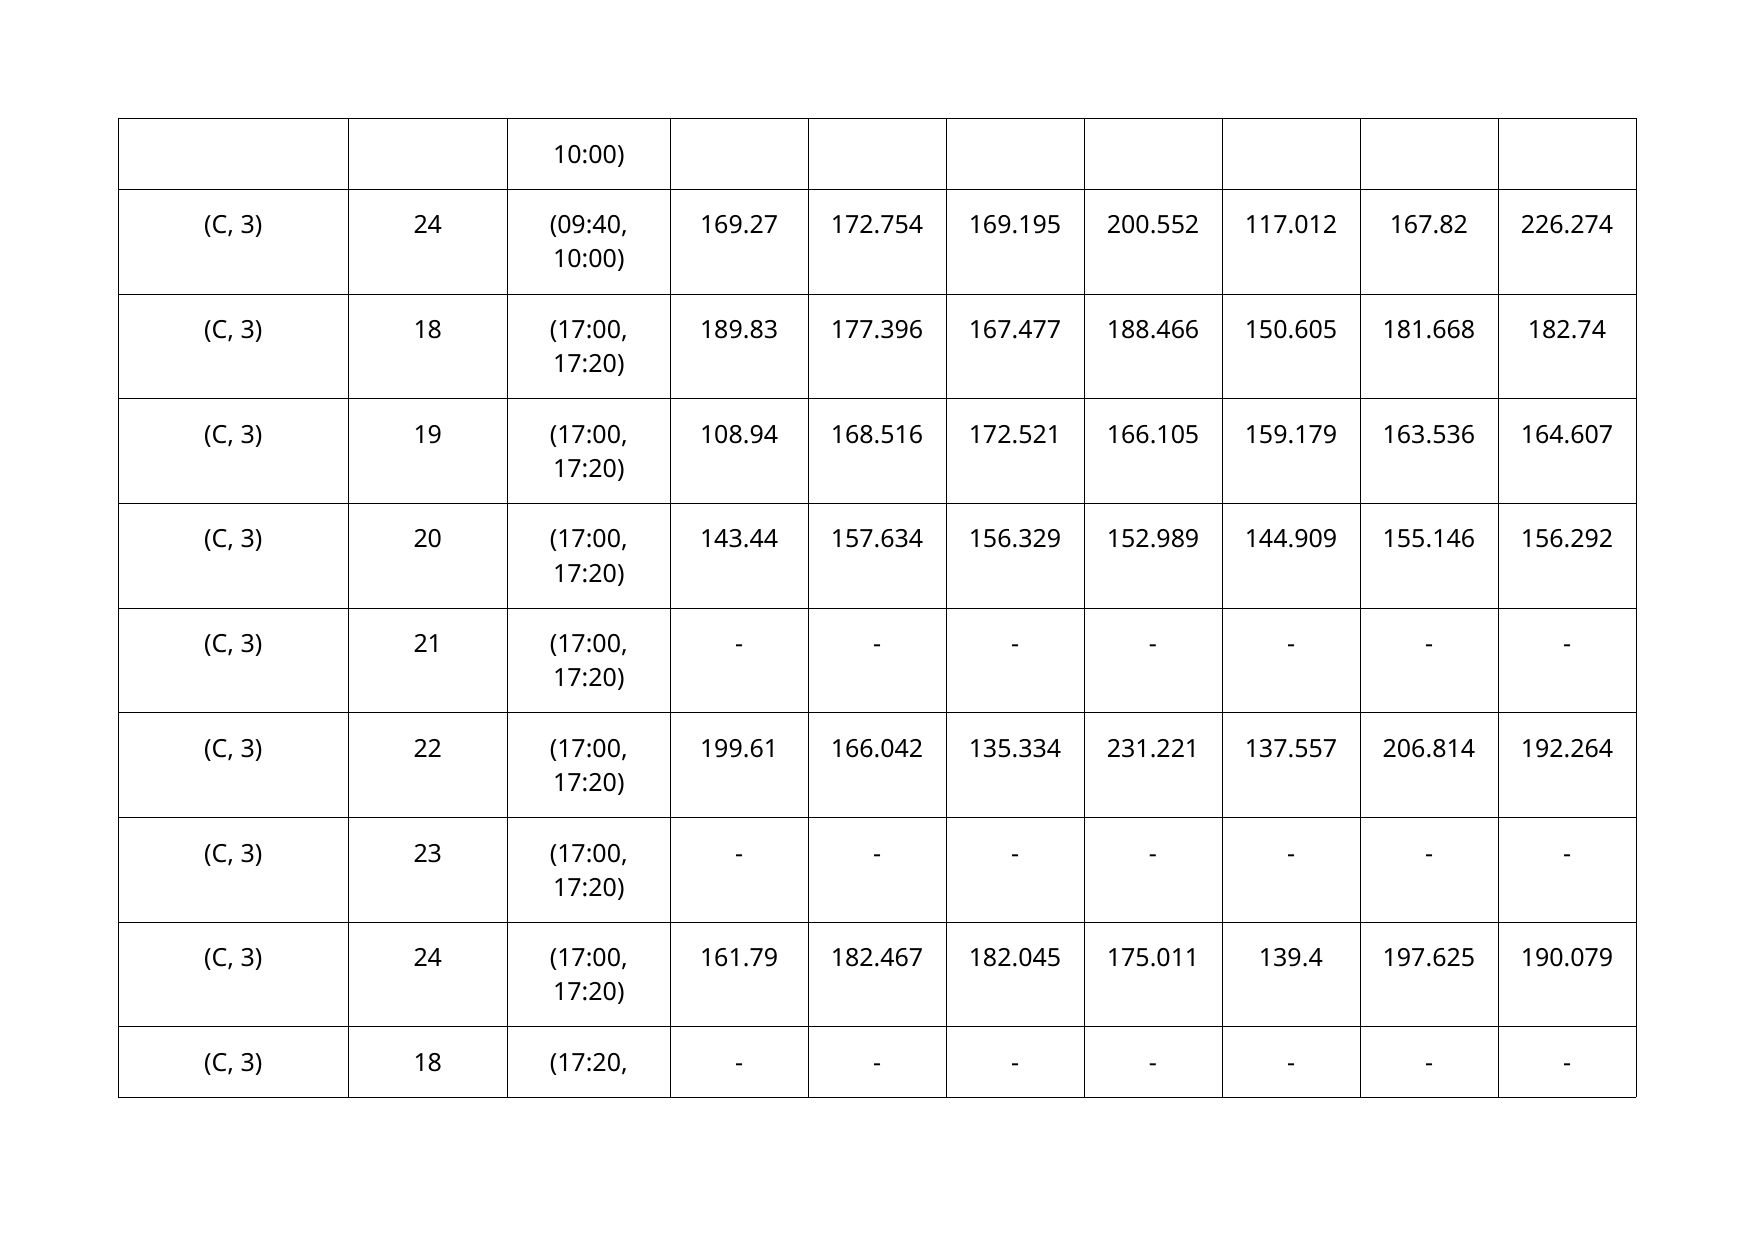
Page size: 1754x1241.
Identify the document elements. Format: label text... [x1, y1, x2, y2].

table_cell 231.221 [1085, 713, 1222, 817]
table_cell 159.179 [1223, 399, 1360, 503]
table_cell 167.477 [947, 295, 1084, 398]
table_cell 164.607 [1499, 399, 1636, 503]
table_cell 168.516 [809, 399, 946, 503]
table_cell 199.61 [671, 713, 808, 817]
table_cell 20 [349, 504, 507, 607]
table_cell 108.94 [671, 399, 808, 503]
table_cell 169.195 [947, 190, 1084, 293]
table_cell 181.668 [1361, 295, 1498, 398]
table_cell - [1085, 818, 1222, 922]
table_cell 163.536 [1361, 399, 1498, 503]
table_cell - [1223, 119, 1360, 189]
table_cell (C, 3) [119, 1027, 348, 1097]
table_cell - [1499, 119, 1636, 189]
table_cell 188.466 [1085, 295, 1222, 398]
table_cell 161.79 [671, 923, 808, 1026]
table_cell (17:00, 17:20) [508, 399, 670, 503]
table_cell 150.605 [1223, 295, 1360, 398]
table_cell 21 [349, 609, 507, 712]
table_cell 167.82 [1361, 190, 1498, 293]
table_cell - [809, 818, 946, 922]
table_cell - [809, 1027, 946, 1097]
table_cell 169.27 [671, 190, 808, 293]
table_cell 18 [349, 295, 507, 398]
table_cell 175.011 [1085, 923, 1222, 1026]
table_cell - [809, 609, 946, 712]
table_cell 156.329 [947, 504, 1084, 607]
table_cell - [671, 119, 808, 189]
table_cell 152.989 [1085, 504, 1222, 607]
table_cell (C, 3) [119, 190, 348, 293]
table_cell (17:00, 17:20) [508, 295, 670, 398]
table_cell - [947, 609, 1084, 712]
table_cell [349, 119, 507, 189]
table_cell 182.74 [1499, 295, 1636, 398]
table_cell 182.467 [809, 923, 946, 1026]
table_cell 139.4 [1223, 923, 1360, 1026]
table_cell [119, 119, 348, 189]
table_cell 144.909 [1223, 504, 1360, 607]
table_cell 206.814 [1361, 713, 1498, 817]
table_cell 172.521 [947, 399, 1084, 503]
table_cell - [1223, 609, 1360, 712]
table_cell 190.079 [1499, 923, 1636, 1026]
table_cell 24 [349, 190, 507, 293]
table_cell - [1361, 1027, 1498, 1097]
table_cell - [1361, 818, 1498, 922]
table_cell - [671, 609, 808, 712]
table_cell - [671, 1027, 808, 1097]
table_cell 143.44 [671, 504, 808, 607]
table_cell (17:00, 17:20) [508, 923, 670, 1026]
table_cell - [1223, 818, 1360, 922]
table_cell 197.625 [1361, 923, 1498, 1026]
table_cell - [1085, 1027, 1222, 1097]
table_cell 177.396 [809, 295, 946, 398]
table_cell (C, 3) [119, 609, 348, 712]
table_cell - [1499, 609, 1636, 712]
table_cell 226.274 [1499, 190, 1636, 293]
table_cell 182.045 [947, 923, 1084, 1026]
table_cell 135.334 [947, 713, 1084, 817]
table_cell (17:00, 17:20) [508, 609, 670, 712]
table_cell (C, 3) [119, 923, 348, 1026]
table_cell 155.146 [1361, 504, 1498, 607]
table_cell - [1085, 119, 1222, 189]
table_cell 22 [349, 713, 507, 817]
table_cell 166.042 [809, 713, 946, 817]
table_cell - [809, 119, 946, 189]
table_cell (C, 3) [119, 713, 348, 817]
table_cell 172.754 [809, 190, 946, 293]
table_cell (09:40, 10:00) [508, 190, 670, 293]
table_cell (C, 3) [119, 399, 348, 503]
table_cell - [947, 818, 1084, 922]
table_cell 166.105 [1085, 399, 1222, 503]
table_cell - [1085, 609, 1222, 712]
table_cell - [1361, 609, 1498, 712]
table_cell (17:00, 17:20) [508, 818, 670, 922]
table_cell - [1499, 818, 1636, 922]
table_cell 117.012 [1223, 190, 1360, 293]
table_cell 157.634 [809, 504, 946, 607]
table_cell 156.292 [1499, 504, 1636, 607]
table_cell - [947, 1027, 1084, 1097]
table_cell - [947, 119, 1084, 189]
table_cell 23 [349, 818, 507, 922]
table_cell (17:20, [508, 1027, 670, 1097]
table_cell 24 [349, 923, 507, 1026]
table_cell 10:00) [508, 119, 670, 189]
table_cell 137.557 [1223, 713, 1360, 817]
table_cell - [671, 818, 808, 922]
table_cell (17:00, 17:20) [508, 713, 670, 817]
table_cell (C, 3) [119, 818, 348, 922]
table_cell 19 [349, 399, 507, 503]
table_cell 200.552 [1085, 190, 1222, 293]
table_cell (C, 3) [119, 295, 348, 398]
table_cell (17:00, 17:20) [508, 504, 670, 607]
table_cell - [1223, 1027, 1360, 1097]
table_cell - [1499, 1027, 1636, 1097]
table_cell 18 [349, 1027, 507, 1097]
table_cell 189.83 [671, 295, 808, 398]
table_cell - [1361, 119, 1498, 189]
table_cell 192.264 [1499, 713, 1636, 817]
table_cell (C, 3) [119, 504, 348, 607]
